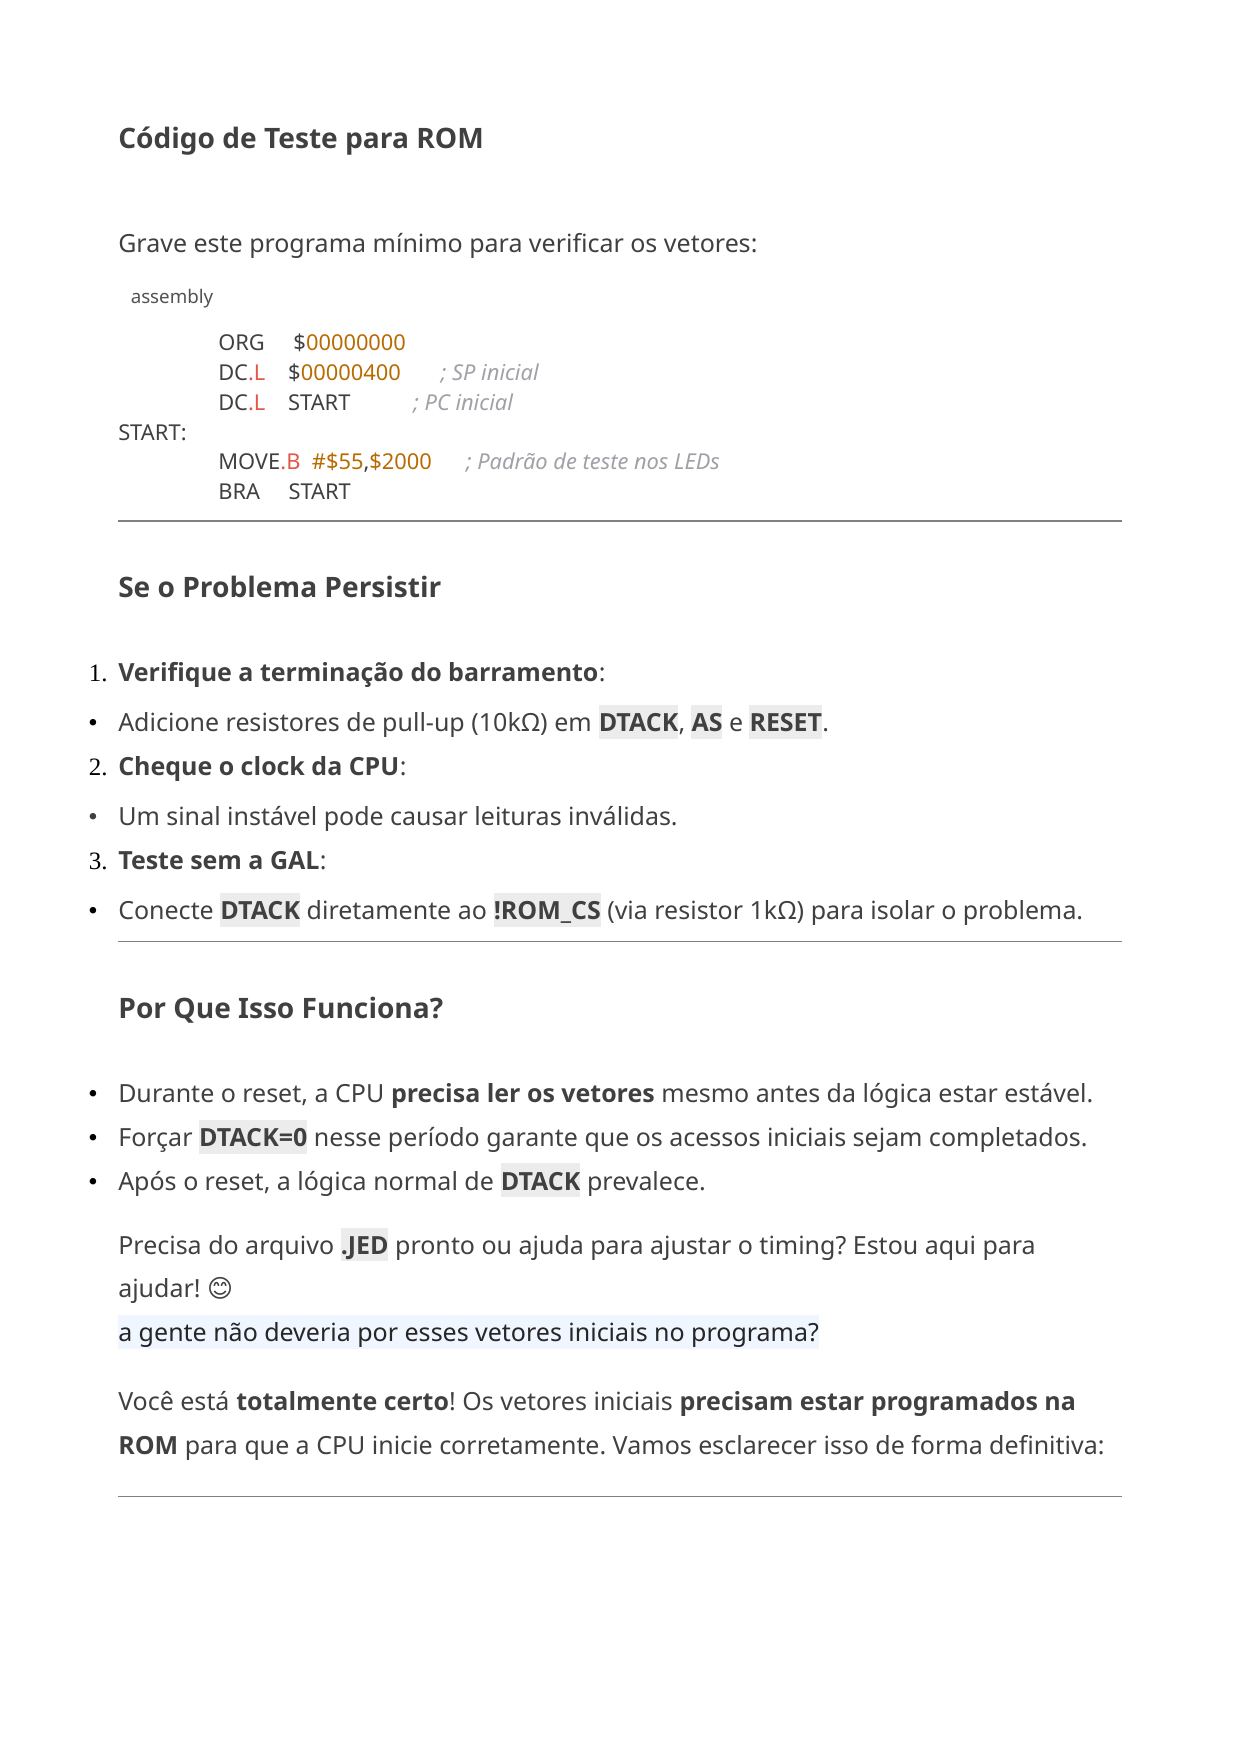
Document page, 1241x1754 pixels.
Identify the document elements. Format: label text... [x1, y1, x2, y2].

text MOVE.B #$55,$2000 ; Padrão de teste nos LEDs [118, 446, 1122, 476]
text assembly [131, 280, 1122, 308]
list Teste sem a GAL: [118, 833, 1122, 877]
list Cheque o clock da CPU: [118, 739, 1122, 783]
list Conecte DTACK diretamente ao !ROM_CS (via resistor 1kΩ) para isolar o problema. [118, 883, 1122, 927]
list Verifique a terminação do barramento: [118, 645, 1122, 689]
list Adicione resistores de pull-up (10kΩ) em DTACK, AS e RESET. [118, 695, 1122, 739]
subtitle Código de Teste para ROM [118, 118, 1122, 156]
text START: [118, 417, 1122, 446]
text Grave este programa mínimo para verificar os vetores: [118, 216, 1122, 260]
list Forçar DTACK=0 nesse período garante que os acessos iniciais sejam completados. [118, 1110, 1122, 1154]
list Durante o reset, a CPU precisa ler os vetores mesmo antes da lógica estar estável. [118, 1066, 1122, 1110]
text DC.L START ; PC inicial [118, 387, 1122, 417]
text a gente não deveria por esses vetores iniciais no programa? [118, 1305, 1122, 1349]
text BRA START [118, 476, 1122, 506]
list Após o reset, a lógica normal de DTACK prevalece. [118, 1154, 1122, 1197]
text Você está totalmente certo! Os vetores iniciais precisam estar programados na ROM para que a CPU inicie corretamente. Vamos esclarecer isso de forma definitiva: [118, 1374, 1122, 1461]
subtitle Se o Problema Persistir [118, 568, 1122, 606]
text ORG $00000000 [118, 327, 1122, 357]
list Um sinal instável pode causar leituras inválidas. [118, 789, 1122, 833]
subtitle Por Que Isso Funciona? [118, 988, 1122, 1027]
text Precisa do arquivo .JED pronto ou ajuda para ajustar o timing? Estou aqui para ajudar! 😊 [118, 1218, 1122, 1305]
text DC.L $00000400 ; SP inicial [118, 357, 1122, 387]
